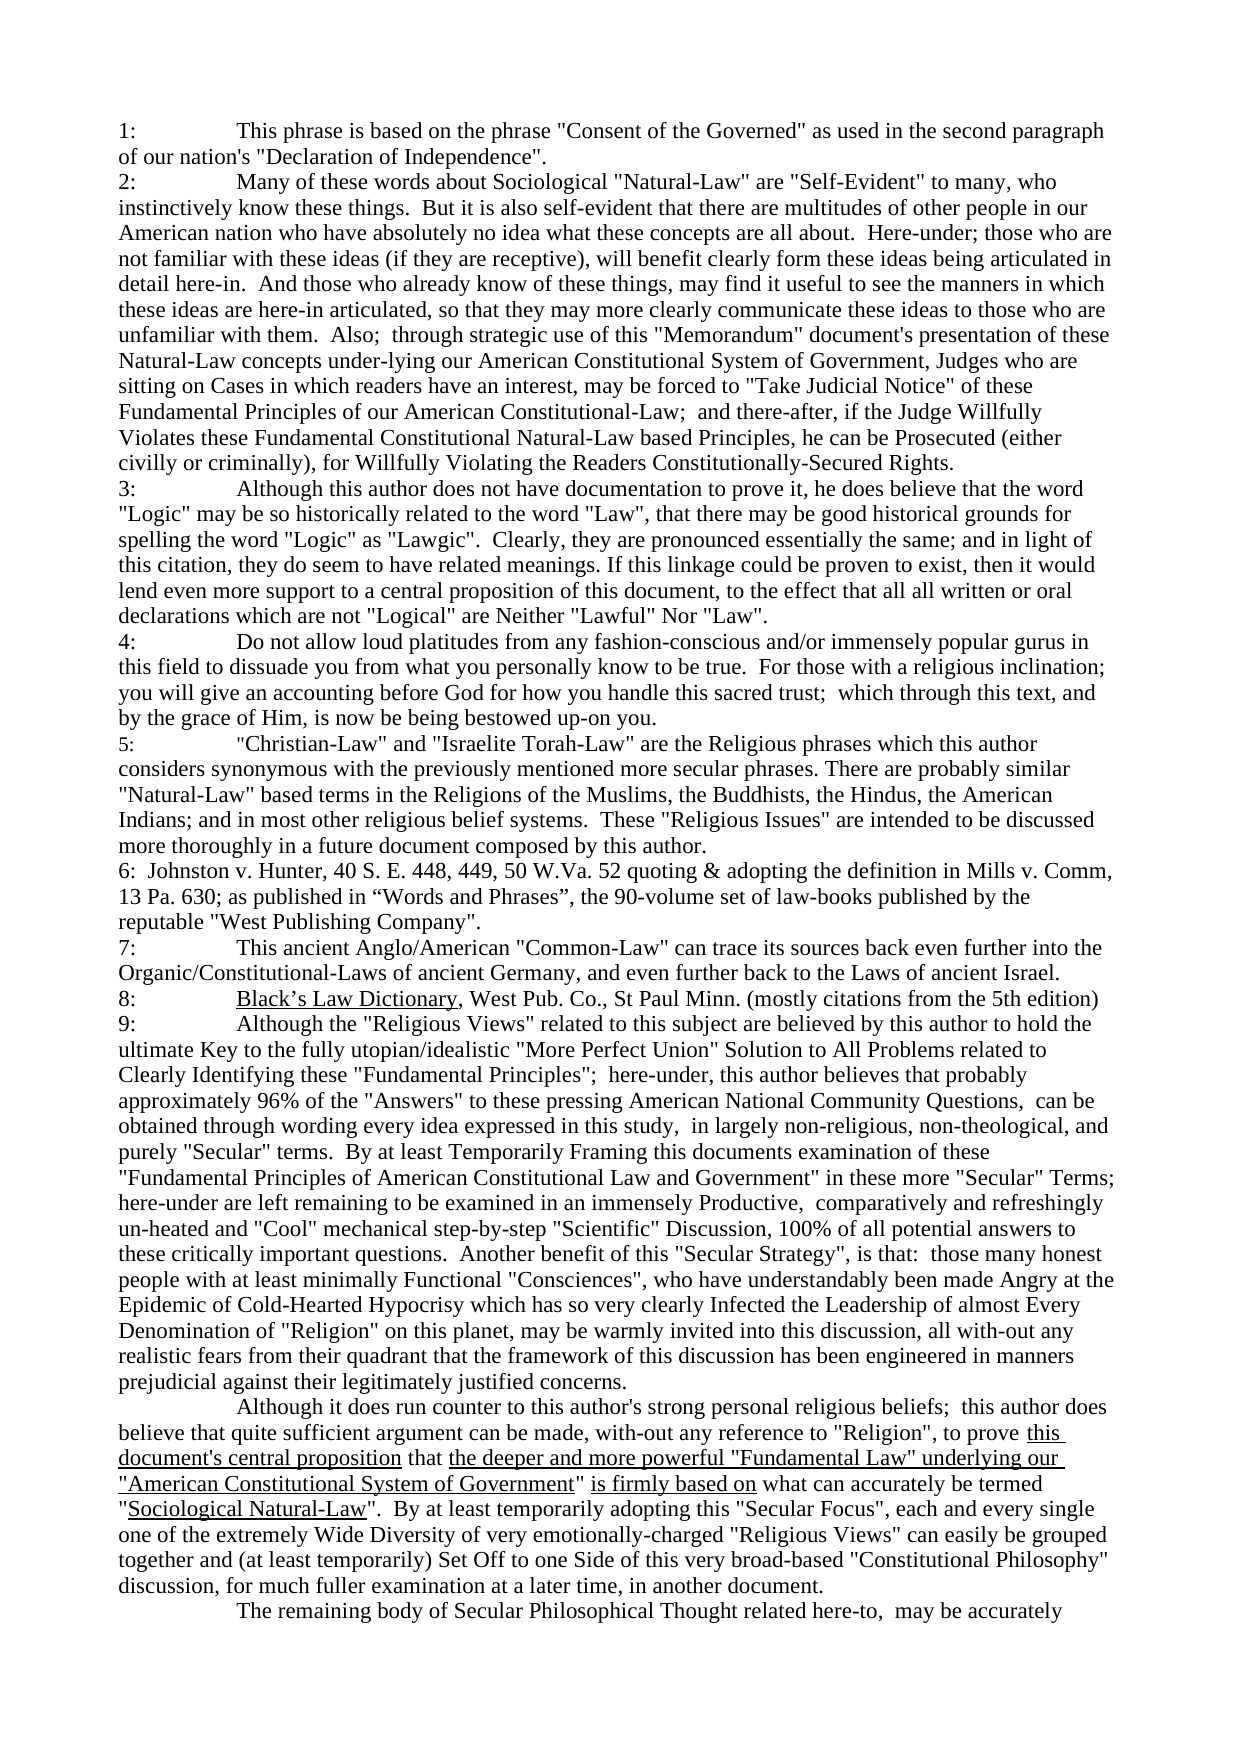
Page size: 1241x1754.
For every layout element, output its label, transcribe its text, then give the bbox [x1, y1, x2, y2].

text : Many of these words about Sociological "Natural-Law" are "Self-Evident" to many, who instinctively know these things. But it is also self-evident that there are multitudes of other people in our American nation who have absolutely no idea what these concepts are all about. Here-under; those who are not familiar with these ideas (if they are receptive), will benefit clearly form these ideas being articulated in detail here-in. And those who already know of these things, may find it useful to see the manners in which these ideas are here-in articulated, so that they may more clearly communicate these ideas to those who are unfamiliar with them. Also; through strategic use of this "Memorandum" document's presentation of these Natural-Law concepts under-lying our American Constitutional System of Government, Judges who are sitting on Cases in which readers have an interest, may be forced to "Take Judicial Notice" of these Fundamental Principles of our American Constitutional-Law; and there-after, if the Judge Willfully Violates these Fundamental Constitutional Natural-Law based Principles, he can be Prosecuted (either civilly or criminally), for Willfully Violating the Readers Constitutionally-Secured Rights. [118, 169, 1122, 475]
text : "Christian-Law" and "Israelite Torah-Law" are the Religious phrases which this author considers synonymous with the previously mentioned more secular phrases. There are probably similar "Natural-Law" based terms in the Religions of the Muslims, the Buddhists, the Hindus, the American Indians; and in most other religious belief systems. These "Religious Issues" are intended to be discussed more thoroughly in a future document composed by this author. [118, 731, 1122, 858]
text : This ancient Anglo/American "Common-Law" can trace its sources back even further into the Organic/Constitutional-Laws of ancient Germany, and even further back to the Laws of ancient Israel. [118, 935, 1122, 986]
text : Do not allow loud platitudes from any fashion-conscious and/or immensely popular gurus in this field to dissuade you from what you personally know to be true. For those with a religious inclination; you will give an accounting before God for how you handle this sacred trust; which through this text, and by the grace of Him, is now be being bestowed up-on you. [118, 628, 1122, 731]
text : Although this author does not have documentation to prove it, he does believe that the word "Logic" may be so historically related to the word "Law", that there may be good historical grounds for spelling the word "Logic" as "Lawgic". Clearly, they are pronounced essentially the same; and in light of this citation, they do seem to have related meanings. If this linkage could be proven to exist, then it would lend even more support to a central proposition of this document, to the effect that all all written or oral declarations which are not "Logical" are Neither "Lawful" Nor "Law". [118, 475, 1122, 628]
text : Johnston v. Hunter, 40 S. E. 448, 449, 50 W.Va. 52 quoting & adopting the definition in Mills v. Comm, 13 Pa. 630; as published in “Words and Phrases”, the 90-volume set of law-books published by the reputable "West Publishing Company". [118, 858, 1122, 935]
text The remaining body of Secular Philosophical Thought related here-to, may be accurately [118, 1598, 1122, 1624]
text : This phrase is based on the phrase "Consent of the Governed" as used in the second paragraph of our nation's "Declaration of Independence". [118, 118, 1122, 169]
text : Black’s Law Dictionary, West Pub. Co., St Paul Minn. (mostly citations from the 5th edition) [118, 986, 1122, 1011]
text Although it does run counter to this author's strong personal religious beliefs; this author does believe that quite sufficient argument can be made, with-out any reference to "Religion", to prove this document's central proposition that the deeper and more powerful "Fundamental Law" underlying our "American Constitutional System of Government" is firmly based on what can accurately be termed "Sociological Natural-Law". By at least temporarily adopting this "Secular Focus", each and every single one of the extremely Wide Diversity of very emotionally-charged "Religious Views" can easily be grouped together and (at least temporarily) Set Off to one Side of this very broad-based "Constitutional Philosophy" discussion, for much fuller examination at a later time, in another document. [118, 1394, 1122, 1598]
text : Although the "Religious Views" related to this subject are believed by this author to hold the ultimate Key to the fully utopian/idealistic "More Perfect Union" Solution to All Problems related to Clearly Identifying these "Fundamental Principles"; here-under, this author believes that probably approximately 96% of the "Answers" to these pressing American National Community Questions, can be obtained through wording every idea expressed in this study, in largely non-religious, non-theological, and purely "Secular" terms. By at least Temporarily Framing this documents examination of these "Fundamental Principles of American Constitutional Law and Government" in these more "Secular" Terms; here-under are left remaining to be examined in an immensely Productive, comparatively and refreshingly un-heated and "Cool" mechanical step-by-step "Scientific" Discussion, 100% of all potential answers to these critically important questions. Another benefit of this "Secular Strategy", is that: those many honest people with at least minimally Functional "Consciences", who have understandably been made Angry at the Epidemic of Cold-Hearted Hypocrisy which has so very clearly Infected the Leadership of almost Every Denomination of "Religion" on this planet, may be warmly invited into this discussion, all with-out any realistic fears from their quadrant that the framework of this discussion has been engineered in manners prejudicial against their legitimately justified concerns. [118, 1011, 1122, 1394]
